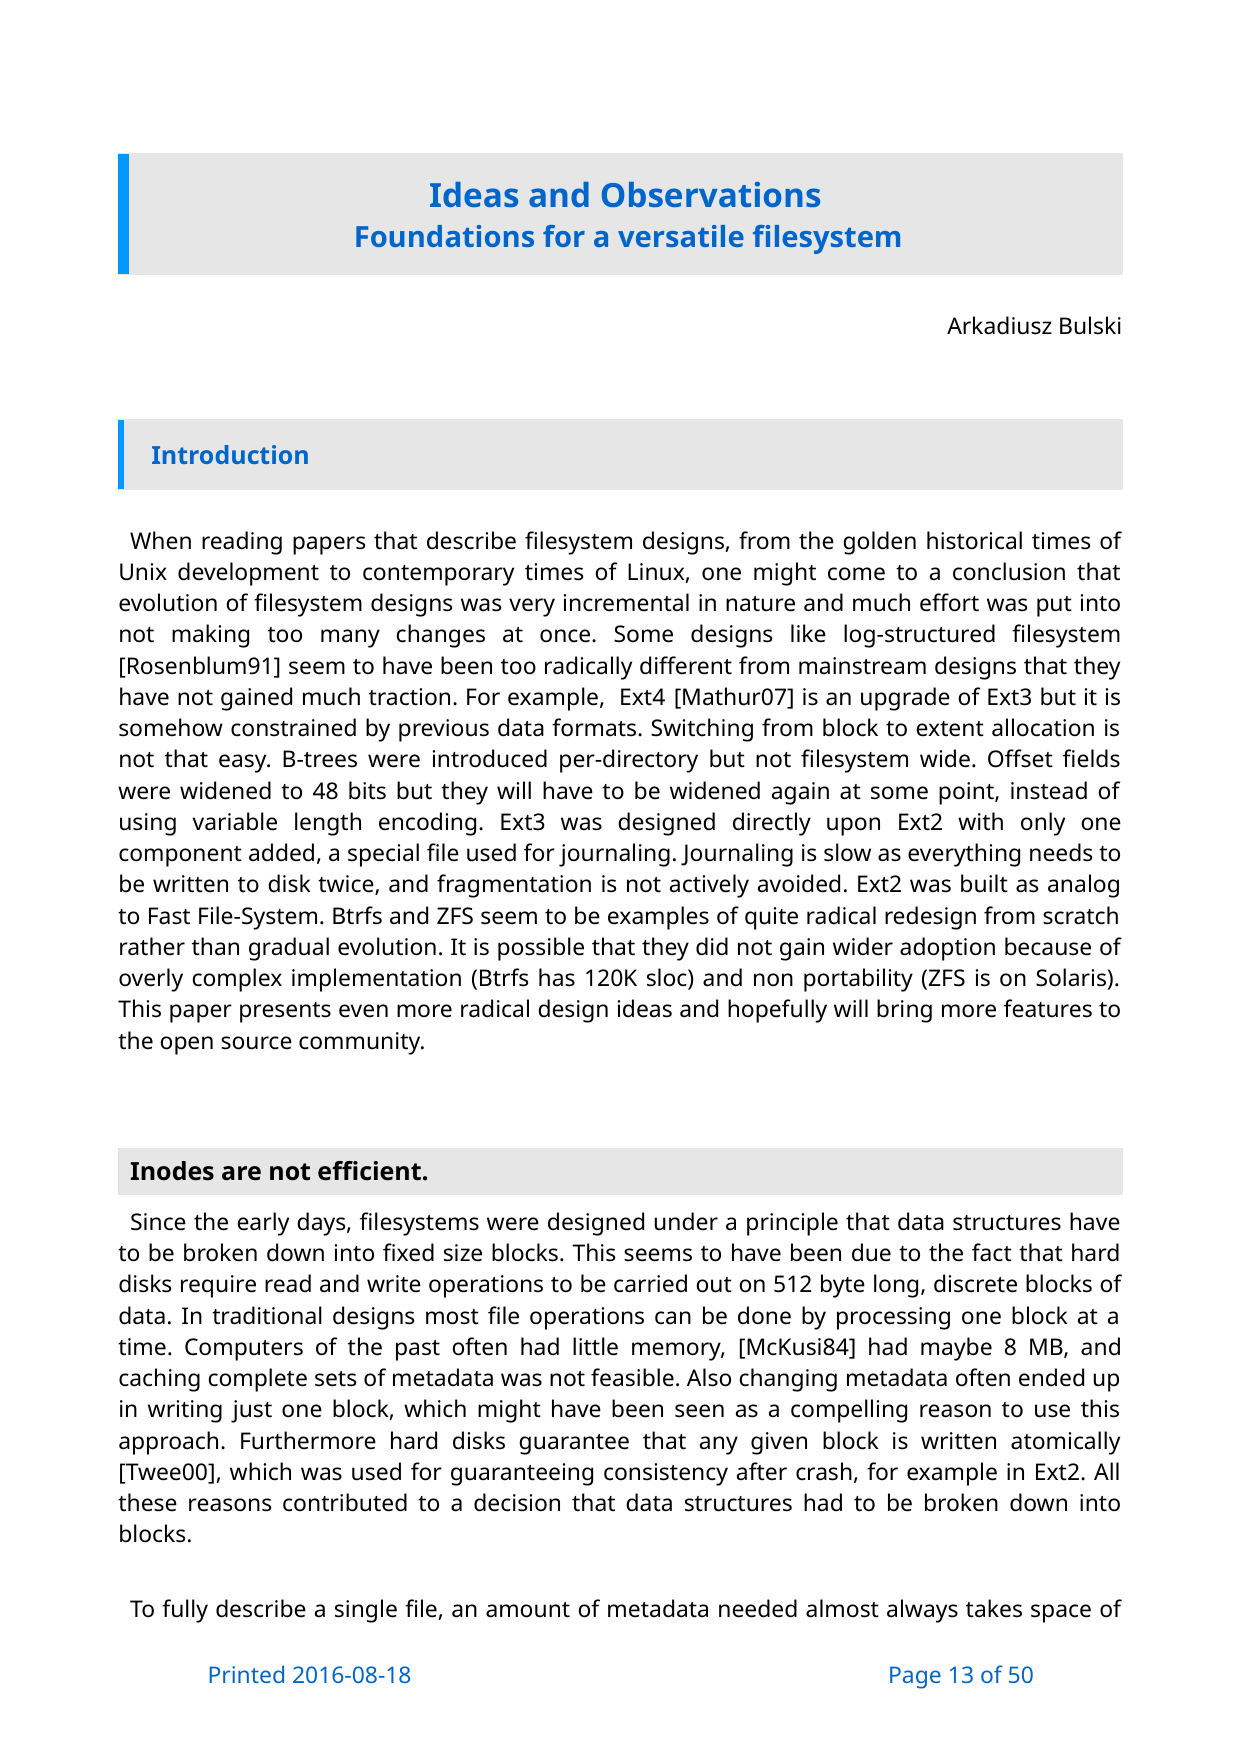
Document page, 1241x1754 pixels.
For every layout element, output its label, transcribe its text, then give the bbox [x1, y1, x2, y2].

text Arkadiusz Bulski [118, 310, 1122, 341]
text Since the early days, filesystems were designed under a principle that data structures have to be broken down into fixed size blocks. This seems to have been due to the fact that hard disks require read and write operations to be carried out on 512 byte long, discrete blocks of data. In traditional designs most file operations can be done by processing one block at a time. Computers of the past often had little memory, [McKusi84] had maybe 8 MB, and caching complete sets of metadata was not feasible. Also changing metadata often ended up in writing just one block, which might have been seen as a compelling reason to use this approach. Furthermore hard disks guarantee that any given block is written atomically [Twee00], which was used for guaranteeing consistency after crash, for example in Ext2. All these reasons contributed to a decision that data structures had to be broken down into blocks. [118, 1206, 1122, 1549]
subtitle Ideas and Observations Foundations for a versatile filesystem [129, 155, 1122, 274]
subtitle Inodes are not efficient. [119, 1149, 1122, 1194]
text To fully describe a single file, an amount of metadata needed almost always takes space of [118, 1593, 1122, 1624]
text When reading papers that describe filesystem designs, from the golden historical times of Unix development to contemporary times of Linux, one might come to a conclusion that evolution of filesystem designs was very incremental in nature and much effort was put into not making too many changes at once. Some designs like log-structured filesystem [Rosenblum91] seem to have been too radically different from mainstream designs that they have not gained much traction. For example, Ext4 [Mathur07] is an upgrade of Ext3 but it is somehow constrained by previous data formats. Switching from block to extent allocation is not that easy. B-trees were introduced per-directory but not filesystem wide. Offset fields were widened to 48 bits but they will have to be widened again at some point, instead of using variable length encoding. Ext3 was designed directly upon Ext2 with only one component added, a special file used for journaling. Journaling is slow as everything needs to be written to disk twice, and fragmentation is not actively avoided. Ext2 was built as analog to Fast File-System. Btrfs and ZFS seem to be examples of quite radical redesign from scratch rather than gradual evolution. It is possible that they did not gain wider adoption because of overly complex implementation (Btrfs has 120K sloc) and non portability (ZFS is on Solaris). This paper presents even more radical design ideas and hopefully will bring more features to the open source community. [118, 524, 1122, 1056]
subtitle Introduction [124, 421, 1122, 489]
